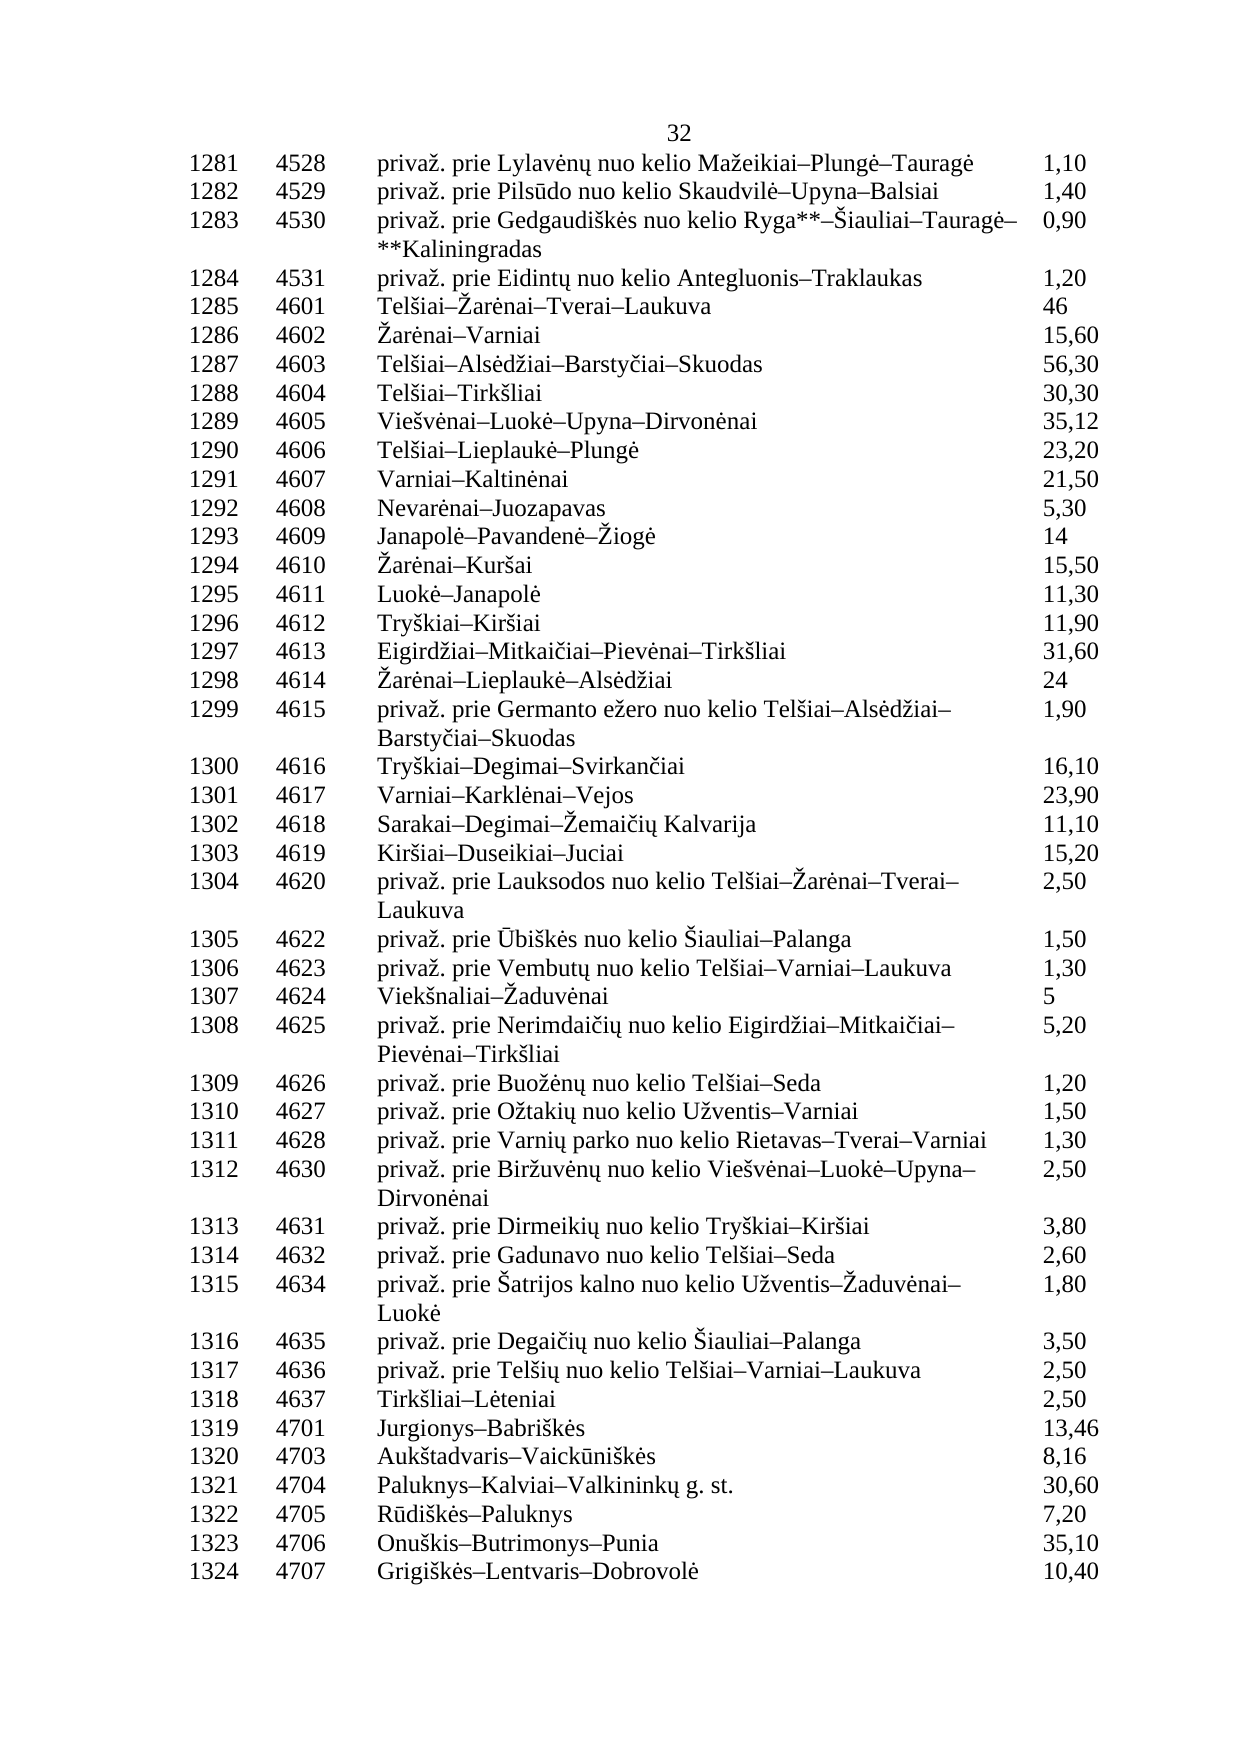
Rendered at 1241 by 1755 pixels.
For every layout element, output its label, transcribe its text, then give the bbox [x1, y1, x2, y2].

table_cell Žarėnai–Kuršai [366, 550, 1031, 579]
table_cell 1285 [177, 291, 264, 320]
table_cell 4628 [264, 1125, 366, 1154]
table_cell Žarėnai–Varniai [366, 320, 1031, 349]
table_cell Onuškis–Butrimonys–Punia [366, 1528, 1031, 1556]
table_cell 4613 [264, 636, 366, 665]
table_cell 4617 [264, 780, 366, 809]
table_cell 4606 [264, 435, 366, 464]
table_cell 35,12 [1031, 406, 1181, 435]
table_cell 16,10 [1031, 751, 1181, 780]
table_cell 11,30 [1031, 579, 1181, 608]
table_cell privaž. prie Ožtakių nuo kelio Užventis–Varniai [366, 1096, 1031, 1125]
table_cell 1324 [177, 1556, 264, 1585]
table_cell 1298 [177, 665, 264, 694]
table_cell Telšiai–Tirkšliai [366, 378, 1031, 406]
table_cell 1312 [177, 1154, 264, 1211]
table_cell 4605 [264, 406, 366, 435]
table_cell Rūdiškės–Paluknys [366, 1499, 1031, 1528]
table_cell 4531 [264, 263, 366, 291]
table_cell privaž. prie Vembutų nuo kelio Telšiai–Varniai–Laukuva [366, 953, 1031, 981]
table_cell 4635 [264, 1326, 366, 1355]
table_cell 4615 [264, 694, 366, 751]
table_cell Luokė–Janapolė [366, 579, 1031, 608]
table_cell 1303 [177, 838, 264, 866]
table_cell 1,20 [1031, 1068, 1181, 1096]
table_cell 4614 [264, 665, 366, 694]
table_cell 1315 [177, 1269, 264, 1326]
table_cell 1286 [177, 320, 264, 349]
table_cell privaž. prie Degaičių nuo kelio Šiauliai–Palanga [366, 1326, 1031, 1355]
table_cell 1291 [177, 464, 264, 493]
table_cell privaž. prie Gedgaudiškės nuo kelio Ryga**–Šiauliai–Tauragė–**Kaliningradas [366, 205, 1031, 263]
table_cell 4610 [264, 550, 366, 579]
table_cell Žarėnai–Lieplaukė–Alsėdžiai [366, 665, 1031, 694]
table_cell privaž. prie Pilsūdo nuo kelio Skaudvilė–Upyna–Balsiai [366, 176, 1031, 205]
table_cell Viekšnaliai–Žaduvėnai [366, 981, 1031, 1010]
table_cell 23,90 [1031, 780, 1181, 809]
table_cell 2,50 [1031, 1355, 1181, 1384]
table_cell 1317 [177, 1355, 264, 1384]
table_cell 1297 [177, 636, 264, 665]
table_cell 1299 [177, 694, 264, 751]
table_cell 2,50 [1031, 866, 1181, 924]
table_cell Varniai–Kaltinėnai [366, 464, 1031, 493]
table_cell Telšiai–Alsėdžiai–Barstyčiai–Skuodas [366, 349, 1031, 378]
table_cell 5 [1031, 981, 1181, 1010]
table_cell 4607 [264, 464, 366, 493]
table_cell 4608 [264, 493, 366, 521]
table_cell 1318 [177, 1384, 264, 1413]
table_cell 1,30 [1031, 953, 1181, 981]
table_cell 4626 [264, 1068, 366, 1096]
table_cell Tryškiai–Kiršiai [366, 608, 1031, 636]
table_cell 14 [1031, 521, 1181, 550]
table_cell privaž. prie Biržuvėnų nuo kelio Viešvėnai–Luokė–Upyna–Dirvonėnai [366, 1154, 1031, 1211]
table_cell 4530 [264, 205, 366, 263]
table_cell 15,50 [1031, 550, 1181, 579]
table_cell Tryškiai–Degimai–Svirkančiai [366, 751, 1031, 780]
table_cell 1300 [177, 751, 264, 780]
table_cell 1282 [177, 176, 264, 205]
table_cell 4601 [264, 291, 366, 320]
table_cell 1296 [177, 608, 264, 636]
table_cell 15,60 [1031, 320, 1181, 349]
table_cell 4707 [264, 1556, 366, 1585]
table_cell privaž. prie Buožėnų nuo kelio Telšiai–Seda [366, 1068, 1031, 1096]
table_cell 1320 [177, 1441, 264, 1470]
table_cell 7,20 [1031, 1499, 1181, 1528]
table_cell 1,50 [1031, 1096, 1181, 1125]
table_cell 1,10 [1031, 148, 1181, 176]
table_cell 4637 [264, 1384, 366, 1413]
table_cell 4619 [264, 838, 366, 866]
table_cell 1292 [177, 493, 264, 521]
table_cell 4704 [264, 1470, 366, 1499]
table_cell privaž. prie Gadunavo nuo kelio Telšiai–Seda [366, 1240, 1031, 1269]
table_cell Grigiškės–Lentvaris–Dobrovolė [366, 1556, 1031, 1585]
table_cell 1316 [177, 1326, 264, 1355]
table_cell privaž. prie Lylavėnų nuo kelio Mažeikiai–Plungė–Tauragė [366, 148, 1031, 176]
table_cell 1284 [177, 263, 264, 291]
table_cell 2,50 [1031, 1154, 1181, 1211]
table_cell Aukštadvaris–Vaickūniškės [366, 1441, 1031, 1470]
table_cell Sarakai–Degimai–Žemaičių Kalvarija [366, 809, 1031, 838]
table_cell privaž. prie Dirmeikių nuo kelio Tryškiai–Kiršiai [366, 1211, 1031, 1240]
table_cell 1314 [177, 1240, 264, 1269]
table_cell Kiršiai–Duseikiai–Juciai [366, 838, 1031, 866]
table_cell privaž. prie Varnių parko nuo kelio Rietavas–Tverai–Varniai [366, 1125, 1031, 1154]
table_cell 4624 [264, 981, 366, 1010]
table_cell 21,50 [1031, 464, 1181, 493]
table_cell Telšiai–Lieplaukė–Plungė [366, 435, 1031, 464]
table_cell 1321 [177, 1470, 264, 1499]
table_cell 1283 [177, 205, 264, 263]
table_cell 4636 [264, 1355, 366, 1384]
table_cell 30,60 [1031, 1470, 1181, 1499]
table_cell 4627 [264, 1096, 366, 1125]
table_cell 4612 [264, 608, 366, 636]
table_cell 4706 [264, 1528, 366, 1556]
table_cell 1287 [177, 349, 264, 378]
table_cell 4630 [264, 1154, 366, 1211]
table_cell 5,20 [1031, 1010, 1181, 1068]
table_cell privaž. prie Ūbiškės nuo kelio Šiauliai–Palanga [366, 924, 1031, 953]
table_cell privaž. prie Eidintų nuo kelio Antegluonis–Traklaukas [366, 263, 1031, 291]
table_cell 5,30 [1031, 493, 1181, 521]
table_cell Tirkšliai–Lėteniai [366, 1384, 1031, 1413]
table_cell 1,50 [1031, 924, 1181, 953]
table_cell 4528 [264, 148, 366, 176]
table_cell 1304 [177, 866, 264, 924]
table_cell 46 [1031, 291, 1181, 320]
table_cell 1319 [177, 1413, 264, 1441]
table_cell 1,30 [1031, 1125, 1181, 1154]
table_cell privaž. prie Germanto ežero nuo kelio Telšiai–Alsėdžiai–Barstyčiai–Skuodas [366, 694, 1031, 751]
table_cell 1311 [177, 1125, 264, 1154]
table_cell 1293 [177, 521, 264, 550]
table_cell 4609 [264, 521, 366, 550]
table_cell 1295 [177, 579, 264, 608]
table_cell 4611 [264, 579, 366, 608]
table_cell 4634 [264, 1269, 366, 1326]
table_cell 1,40 [1031, 176, 1181, 205]
table_cell 24 [1031, 665, 1181, 694]
table_cell 1302 [177, 809, 264, 838]
table_cell 4529 [264, 176, 366, 205]
table_cell 1308 [177, 1010, 264, 1068]
table_cell 10,40 [1031, 1556, 1181, 1585]
table_cell 4620 [264, 866, 366, 924]
table_cell privaž. prie Nerimdaičių nuo kelio Eigirdžiai–Mitkaičiai–Pievėnai–Tirkšliai [366, 1010, 1031, 1068]
table_cell 4616 [264, 751, 366, 780]
table_cell 4623 [264, 953, 366, 981]
table_cell 31,60 [1031, 636, 1181, 665]
table_cell Varniai–Karklėnai–Vejos [366, 780, 1031, 809]
table_cell Paluknys–Kalviai–Valkininkų g. st. [366, 1470, 1031, 1499]
table_cell Telšiai–Žarėnai–Tverai–Laukuva [366, 291, 1031, 320]
table_cell 1313 [177, 1211, 264, 1240]
table_cell Jurgionys–Babriškės [366, 1413, 1031, 1441]
table_cell 4705 [264, 1499, 366, 1528]
table_cell 4701 [264, 1413, 366, 1441]
table_cell 1307 [177, 981, 264, 1010]
table_cell 11,10 [1031, 809, 1181, 838]
table_cell privaž. prie Lauksodos nuo kelio Telšiai–Žarėnai–Tverai–Laukuva [366, 866, 1031, 924]
table_cell 11,90 [1031, 608, 1181, 636]
table_cell 4603 [264, 349, 366, 378]
table_cell privaž. prie Telšių nuo kelio Telšiai–Varniai–Laukuva [366, 1355, 1031, 1384]
table_cell 3,50 [1031, 1326, 1181, 1355]
table_cell 1290 [177, 435, 264, 464]
table_cell 56,30 [1031, 349, 1181, 378]
table_cell 4618 [264, 809, 366, 838]
table_cell Janapolė–Pavandenė–Žiogė [366, 521, 1031, 550]
table_cell 1322 [177, 1499, 264, 1528]
table_cell privaž. prie Šatrijos kalno nuo kelio Užventis–Žaduvėnai–Luokė [366, 1269, 1031, 1326]
table_cell 23,20 [1031, 435, 1181, 464]
table_cell Viešvėnai–Luokė–Upyna–Dirvonėnai [366, 406, 1031, 435]
table_cell 1306 [177, 953, 264, 981]
table_cell 3,80 [1031, 1211, 1181, 1240]
table_cell 1310 [177, 1096, 264, 1125]
table_cell 0,90 [1031, 205, 1181, 263]
table_cell 1288 [177, 378, 264, 406]
table_cell 1323 [177, 1528, 264, 1556]
table_cell 4604 [264, 378, 366, 406]
table_cell 1294 [177, 550, 264, 579]
table_cell 1301 [177, 780, 264, 809]
table_cell 30,30 [1031, 378, 1181, 406]
table_cell 13,46 [1031, 1413, 1181, 1441]
table_cell Nevarėnai–Juozapavas [366, 493, 1031, 521]
table_cell 1289 [177, 406, 264, 435]
table_cell 1309 [177, 1068, 264, 1096]
table_cell 1281 [177, 148, 264, 176]
table_cell 4631 [264, 1211, 366, 1240]
table_cell 1,90 [1031, 694, 1181, 751]
table_cell 4625 [264, 1010, 366, 1068]
table_cell 8,16 [1031, 1441, 1181, 1470]
table_cell 4632 [264, 1240, 366, 1269]
table_cell 1305 [177, 924, 264, 953]
table_cell 15,20 [1031, 838, 1181, 866]
table_cell 1,20 [1031, 263, 1181, 291]
table_cell Eigirdžiai–Mitkaičiai–Pievėnai–Tirkšliai [366, 636, 1031, 665]
table_cell 4602 [264, 320, 366, 349]
table_cell 2,50 [1031, 1384, 1181, 1413]
table_cell 2,60 [1031, 1240, 1181, 1269]
table_cell 35,10 [1031, 1528, 1181, 1556]
table_cell 1,80 [1031, 1269, 1181, 1326]
table_cell 4703 [264, 1441, 366, 1470]
table_cell 4622 [264, 924, 366, 953]
